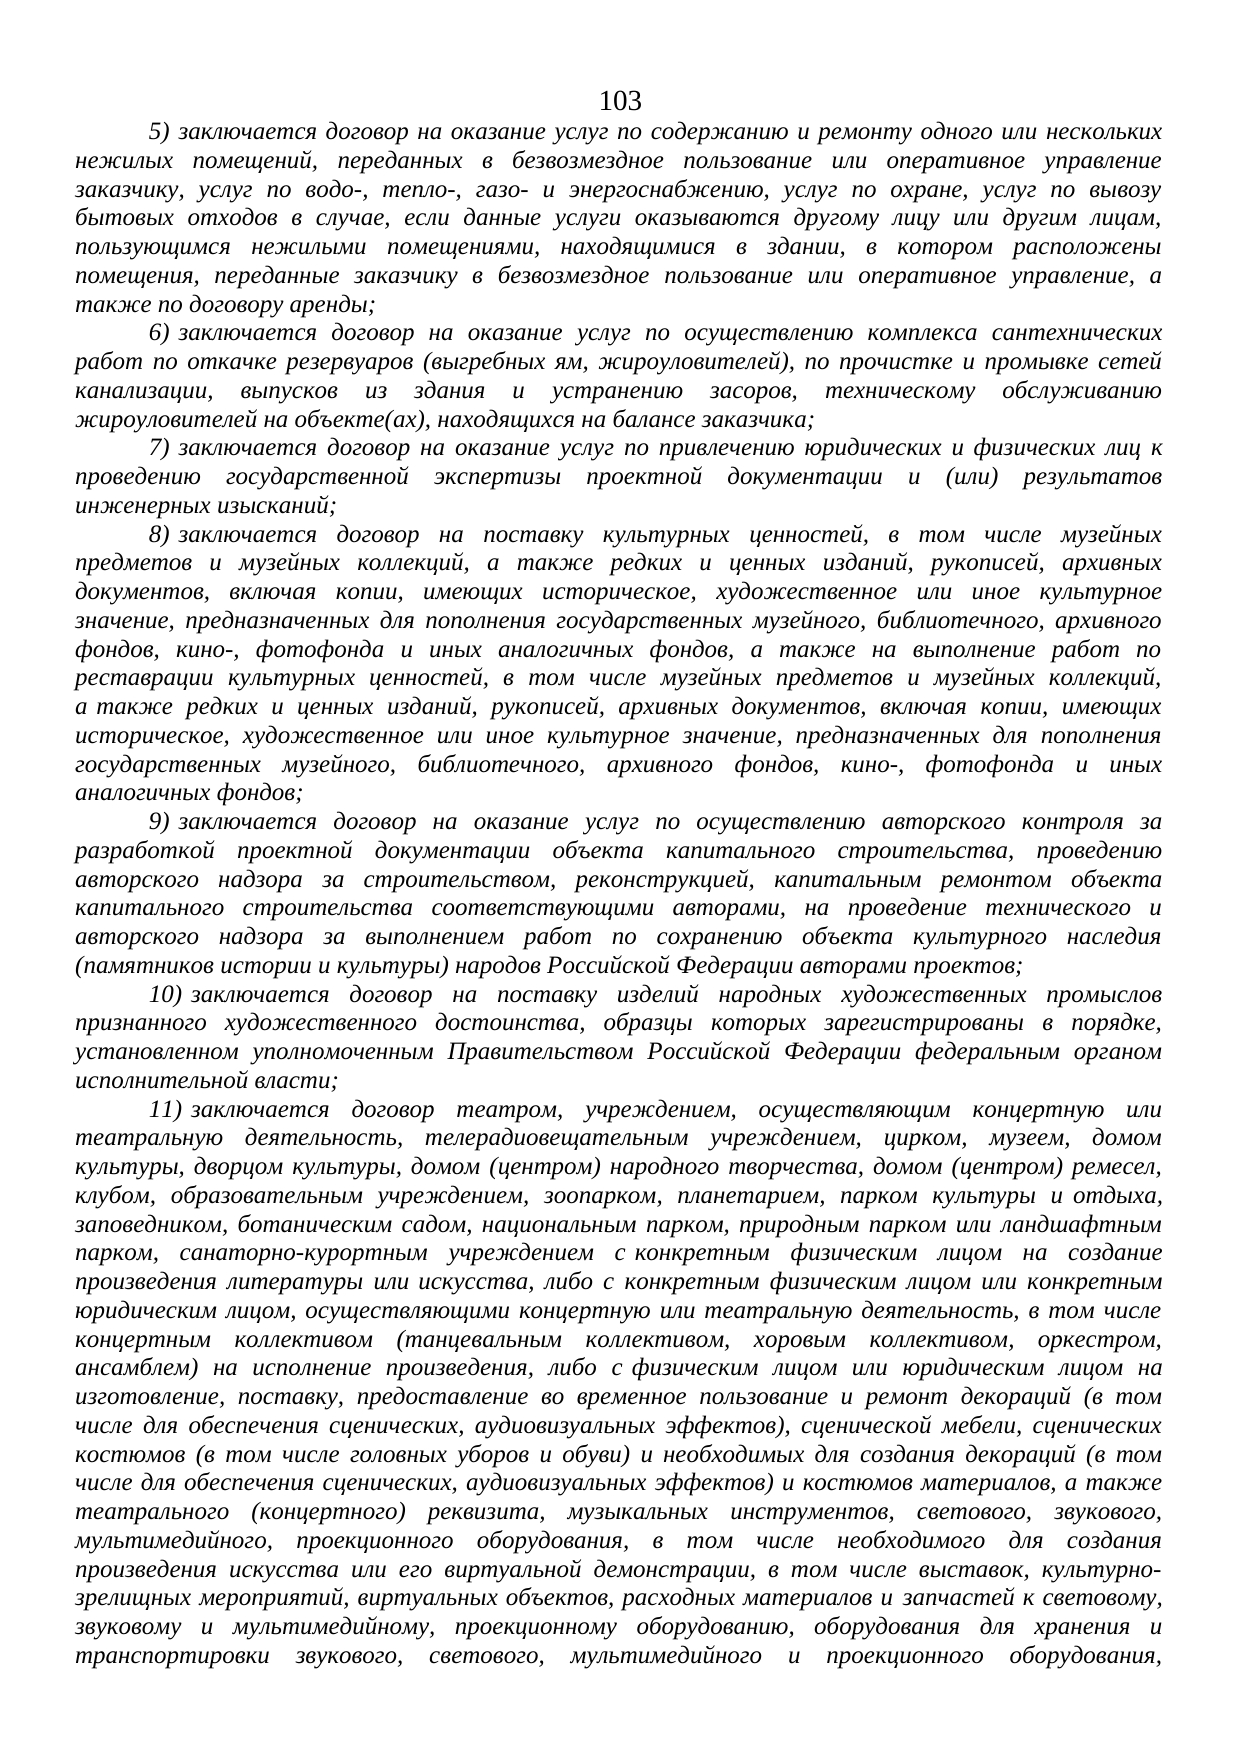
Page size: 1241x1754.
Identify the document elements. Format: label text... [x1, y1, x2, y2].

text 8) заключается договор на поставку культурных ценностей, в том числе музейных предметов и музейных коллекций, а также редких и ценных изданий, рукописей, архивных документов, включая копии, имеющих историческое, художественное или иное культурное значение, предназначенных для пополнения государственных музейного, библиотечного, архивного фондов, кино-, фотофонда и иных аналогичных фондов, а также на выполнение работ по реставрации культурных ценностей, в том числе музейных предметов и музейных коллекций, а также редких и ценных изданий, рукописей, архивных документов, включая копии, имеющих историческое, художественное или иное культурное значение, предназначенных для пополнения государственных музейного, библиотечного, архивного фондов, кино-, фотофонда и иных аналогичных фондов; [75, 519, 1165, 806]
text 7) заключается договор на оказание услуг по привлечению юридических и физических лиц к проведению государственной экспертизы проектной документации и (или) результатов инженерных изысканий; [75, 432, 1165, 519]
text 6) заключается договор на оказание услуг по осуществлению комплекса сантехнических работ по откачке резервуаров (выгребных ям, жироуловителей), по прочистке и промывке сетей канализации, выпусков из здания и устранению засоров, техническому обслуживанию жироуловителей на объекте(ах), находящихся на балансе заказчика; [75, 317, 1165, 432]
text 5) заключается договор на оказание услуг по содержанию и ремонту одного или нескольких нежилых помещений, переданных в безвозмездное пользование или оперативное управление заказчику, услуг по водо-, тепло-, газо- и энергоснабжению, услуг по охране, услуг по вывозу бытовых отходов в случае, если данные услуги оказываются другому лицу или другим лицам, пользующимся нежилыми помещениями, находящимися в здании, в котором расположены помещения, переданные заказчику в безвозмездное пользование или оперативное управление, а также по договору аренды; [75, 116, 1165, 317]
text 10) заключается договор на поставку изделий народных художественных промыслов признанного художественного достоинства, образцы которых зарегистрированы в порядке, установленном уполномоченным Правительством Российской Федерации федеральным органом исполнительной власти; [75, 979, 1165, 1094]
text 11) заключается договор театром, учреждением, осуществляющим концертную или театральную деятельность, телерадиовещательным учреждением, цирком, музеем, домом культуры, дворцом культуры, домом (центром) народного творчества, домом (центром) ремесел, клубом, образовательным учреждением, зоопарком, планетарием, парком культуры и отдыха, заповедником, ботаническим садом, национальным парком, природным парком или ландшафтным парком, санаторно-курортным учреждением с конкретным физическим лицом на создание произведения литературы или искусства, либо с конкретным физическим лицом или конкретным юридическим лицом, осуществляющими концертную или театральную деятельность, в том числе концертным коллективом (танцевальным коллективом, хоровым коллективом, оркестром, ансамблем) на исполнение произведения, либо с физическим лицом или юридическим лицом на изготовление, поставку, предоставление во временное пользование и ремонт декораций (в том числе для обеспечения сценических, аудиовизуальных эффектов), сценической мебели, сценических костюмов (в том числе головных уборов и обуви) и необходимых для создания декораций (в том числе для обеспечения сценических, аудиовизуальных эффектов) и костюмов материалов, а также театрального (концертного) реквизита, музыкальных инструментов, светового, звукового, мультимедийного, проекционного оборудования, в том числе необходимого для создания произведения искусства или его виртуальной демонстрации, в том числе выставок, культурно-зрелищных мероприятий, виртуальных объектов, расходных материалов и запчастей к световому, звуковому и мультимедийному, проекционному оборудованию, оборудования для хранения и транспортировки звукового, светового, мультимедийного и проекционного оборудования, [75, 1094, 1165, 1669]
text 9) заключается договор на оказание услуг по осуществлению авторского контроля за разработкой проектной документации объекта капитального строительства, проведению авторского надзора за строительством, реконструкцией, капитальным ремонтом объекта капитального строительства соответствующими авторами, на проведение технического и авторского надзора за выполнением работ по сохранению объекта культурного наследия (памятников истории и культуры) народов Российской Федерации авторами проектов; [75, 806, 1165, 979]
